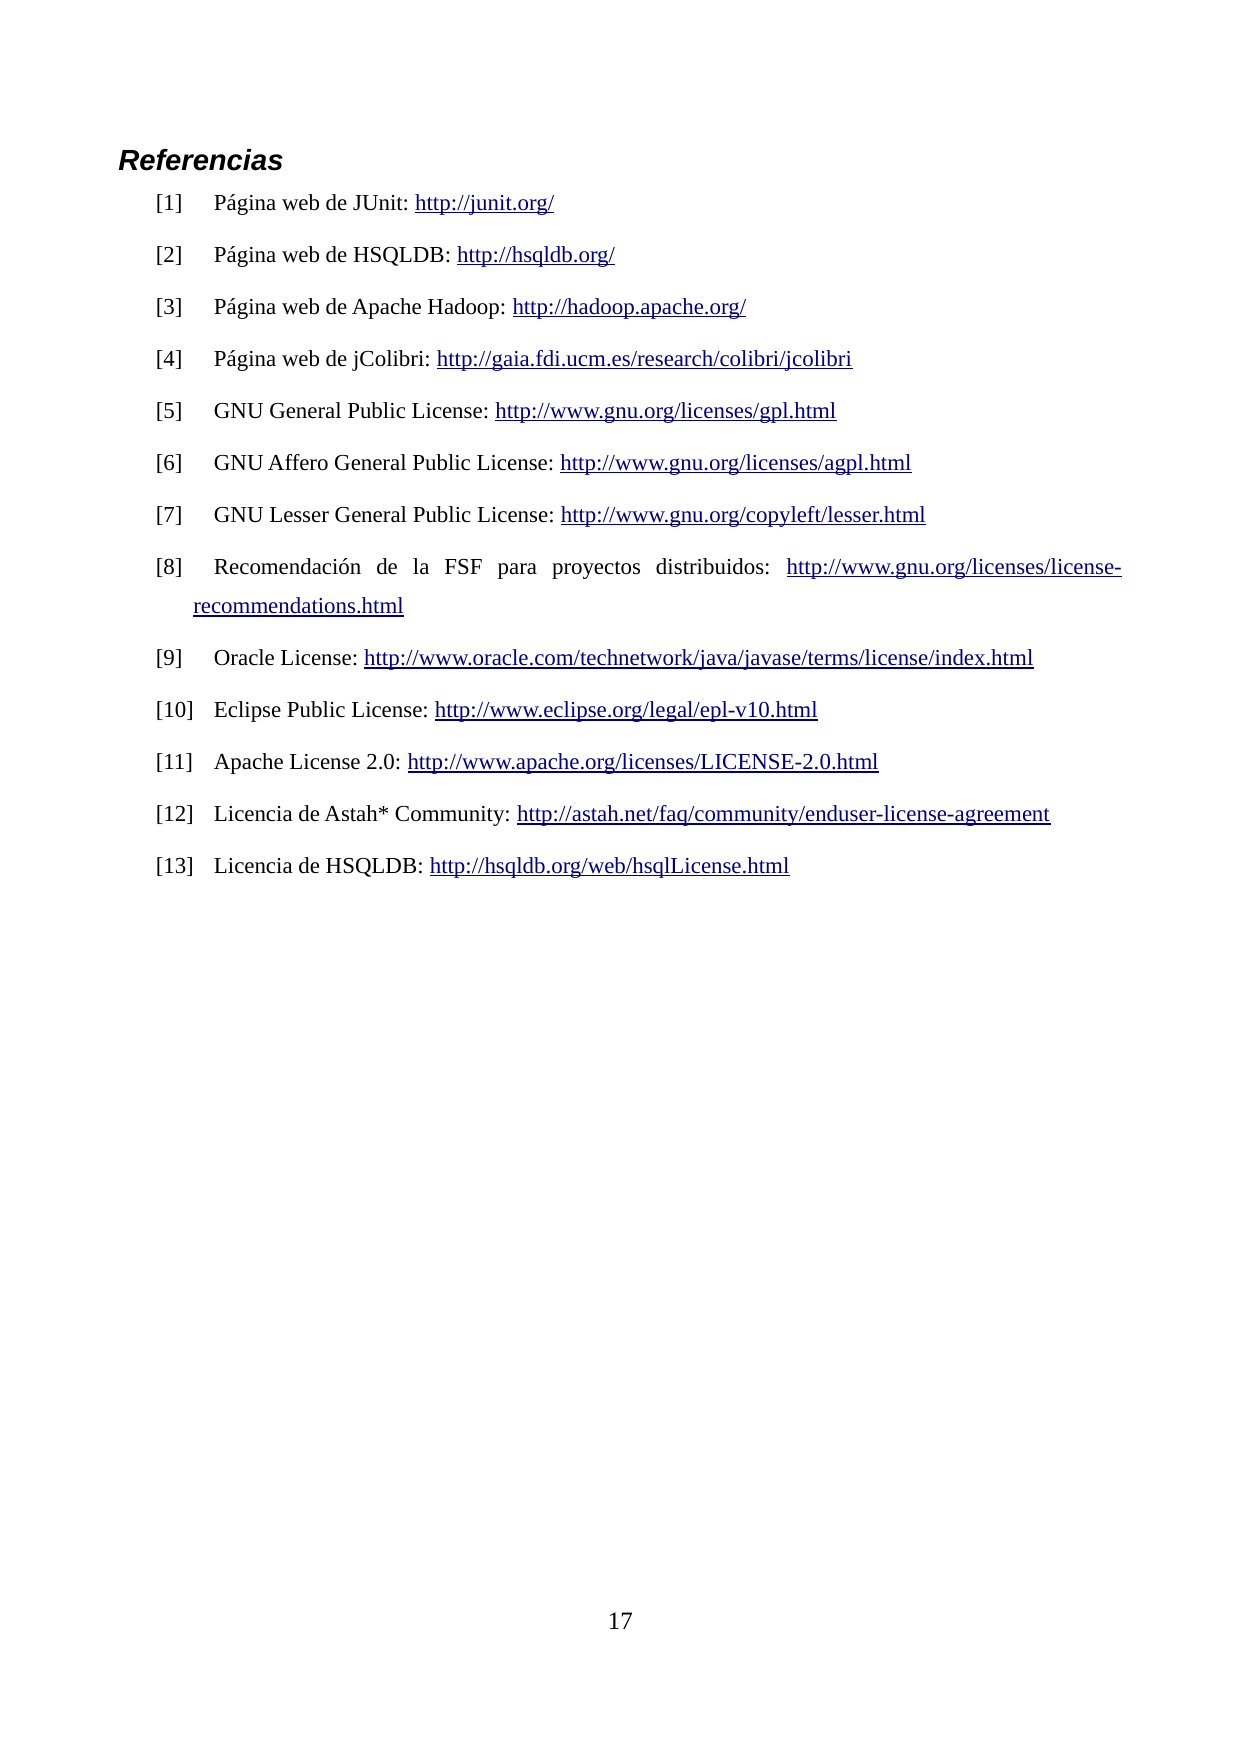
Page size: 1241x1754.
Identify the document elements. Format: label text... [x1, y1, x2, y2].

list Apache License 2.0: http://www.apache.org/licenses/LICENSE-2.0.html [156, 748, 1122, 775]
list GNU General Public License: http://www.gnu.org/licenses/gpl.html [156, 397, 1122, 423]
subtitle Referencias [118, 143, 1122, 177]
list Página web de HSQLDB: http://hsqldb.org/ [156, 241, 1122, 267]
list Oracle License: http://www.oracle.com/technetwork/java/javase/terms/license/index.html [156, 644, 1122, 671]
list GNU Affero General Public License: http://www.gnu.org/licenses/agpl.html [156, 449, 1122, 475]
list Recomendación de la FSF para proyectos distribuidos: http://www.gnu.org/licenses/license-recommendations.html [156, 553, 1122, 619]
list Página web de jColibri: http://gaia.fdi.ucm.es/research/colibri/jcolibri [156, 345, 1122, 371]
list Licencia de HSQLDB: http://hsqldb.org/web/hsqlLicense.html [156, 852, 1122, 879]
list Página web de Apache Hadoop: http://hadoop.apache.org/ [156, 293, 1122, 319]
list GNU Lesser General Public License: http://www.gnu.org/copyleft/lesser.html [156, 501, 1122, 527]
list Página web de JUnit: http://junit.org/ [156, 189, 1122, 216]
list Eclipse Public License: http://www.eclipse.org/legal/epl-v10.html [156, 696, 1122, 723]
list Licencia de Astah* Community: http://astah.net/faq/community/enduser-license-agreement [156, 800, 1122, 827]
